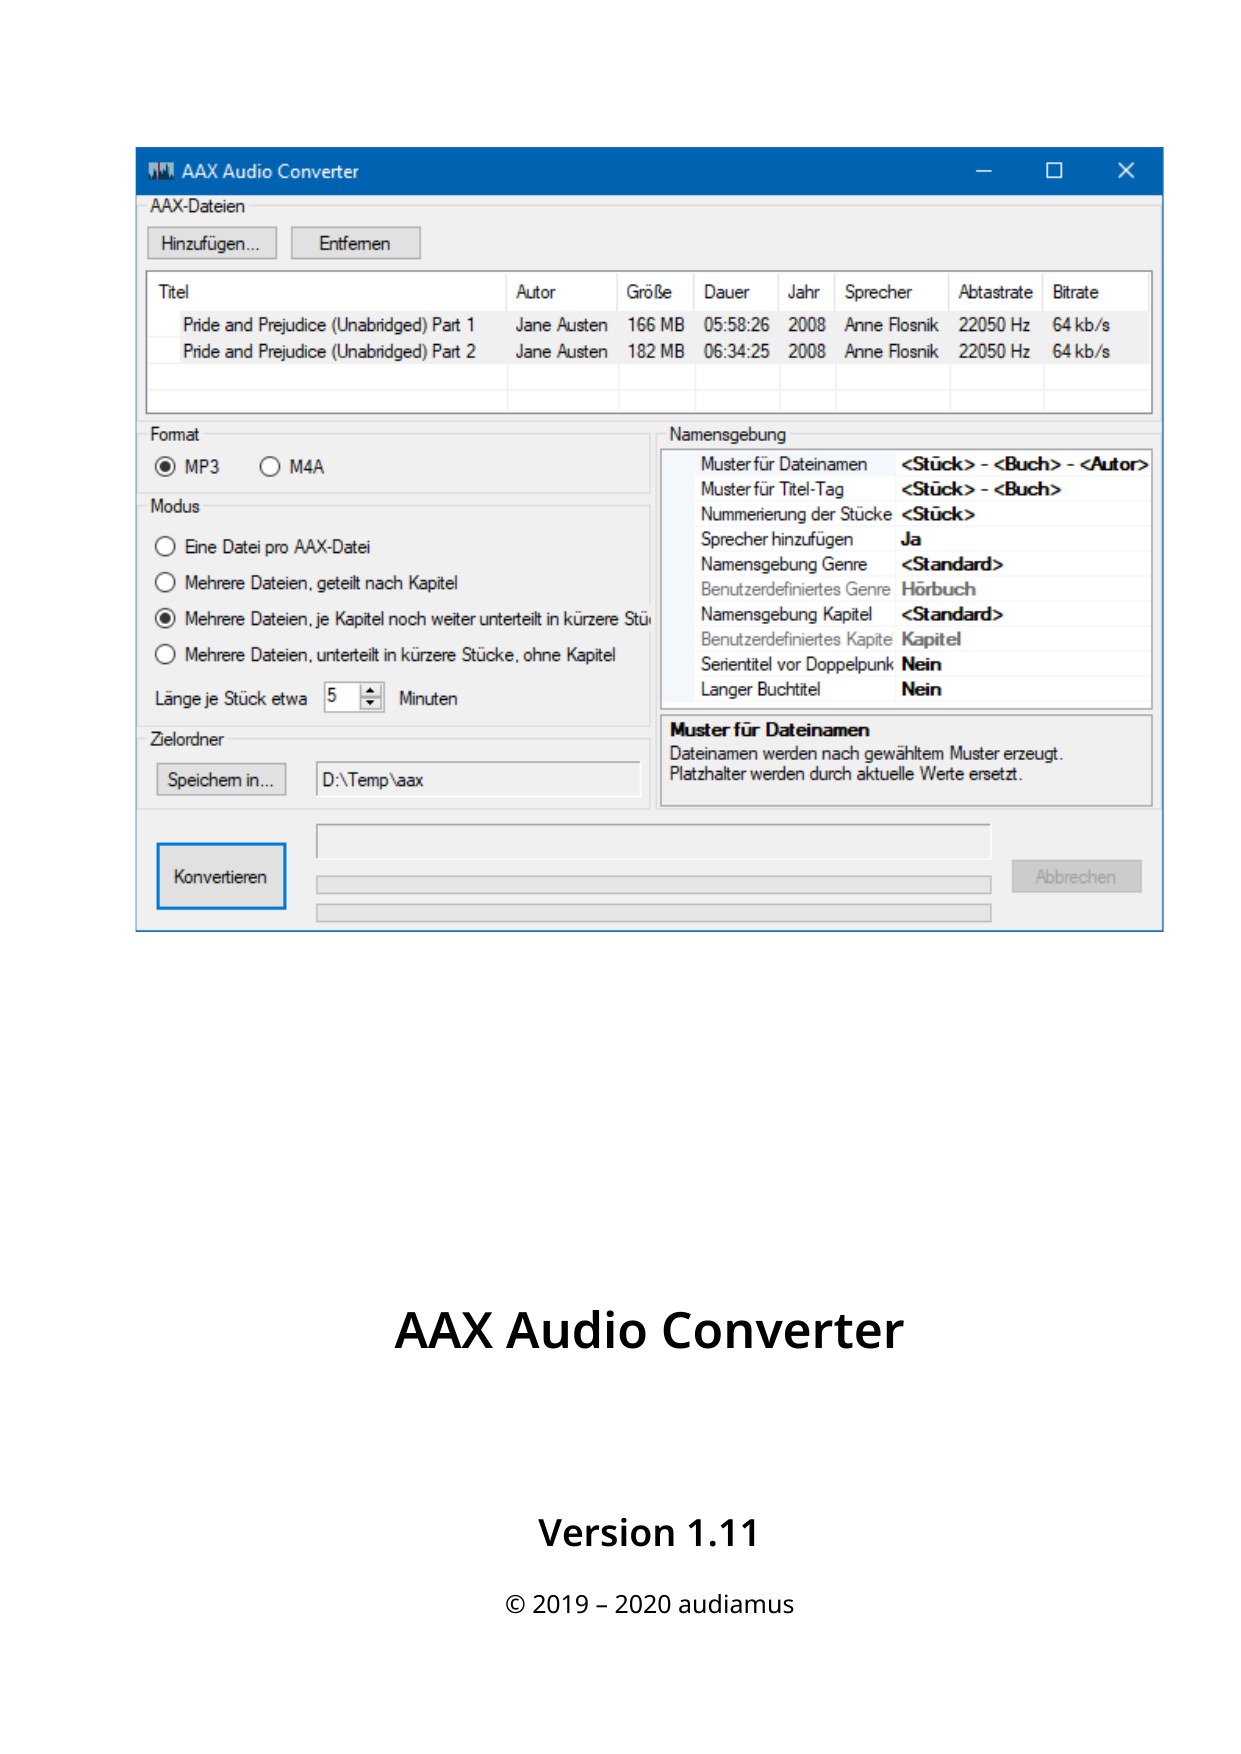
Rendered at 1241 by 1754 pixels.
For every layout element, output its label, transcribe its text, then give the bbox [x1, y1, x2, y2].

title AAX Audio Converter [148, 1295, 1152, 1363]
subtitle Version 1.11 [148, 1506, 1152, 1557]
text © 2019 – 2020 audiamus [148, 1587, 1152, 1621]
picture [135, 147, 1164, 932]
